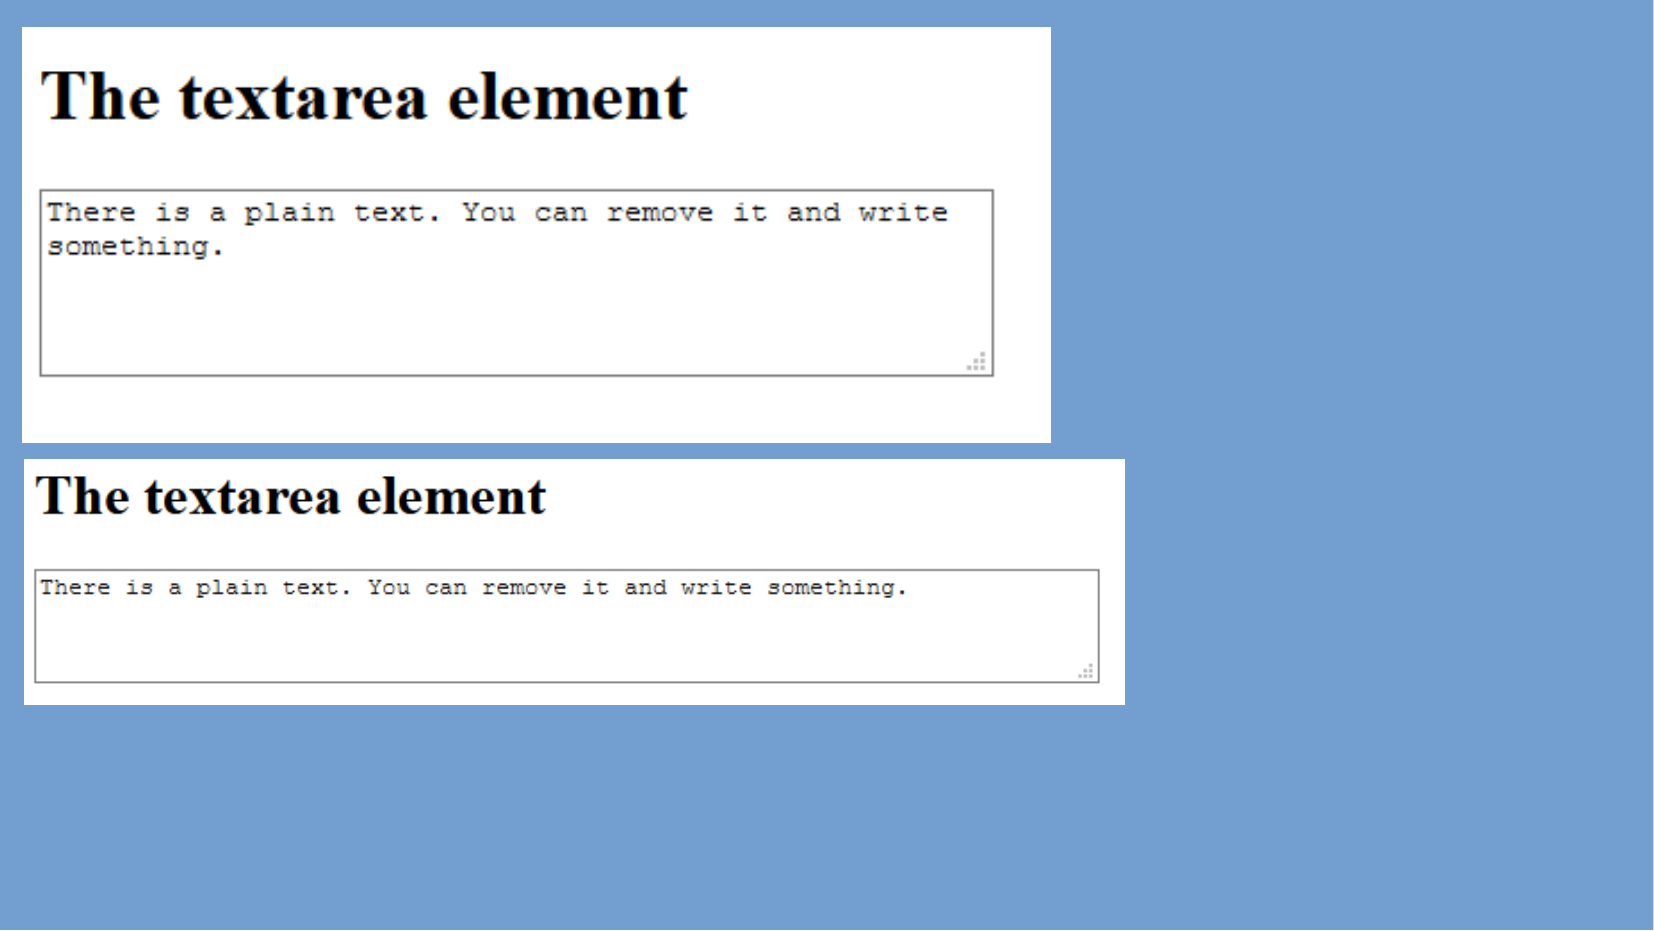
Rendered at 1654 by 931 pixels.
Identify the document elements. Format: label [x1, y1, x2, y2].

picture [22, 27, 1051, 443]
picture [24, 459, 1125, 706]
